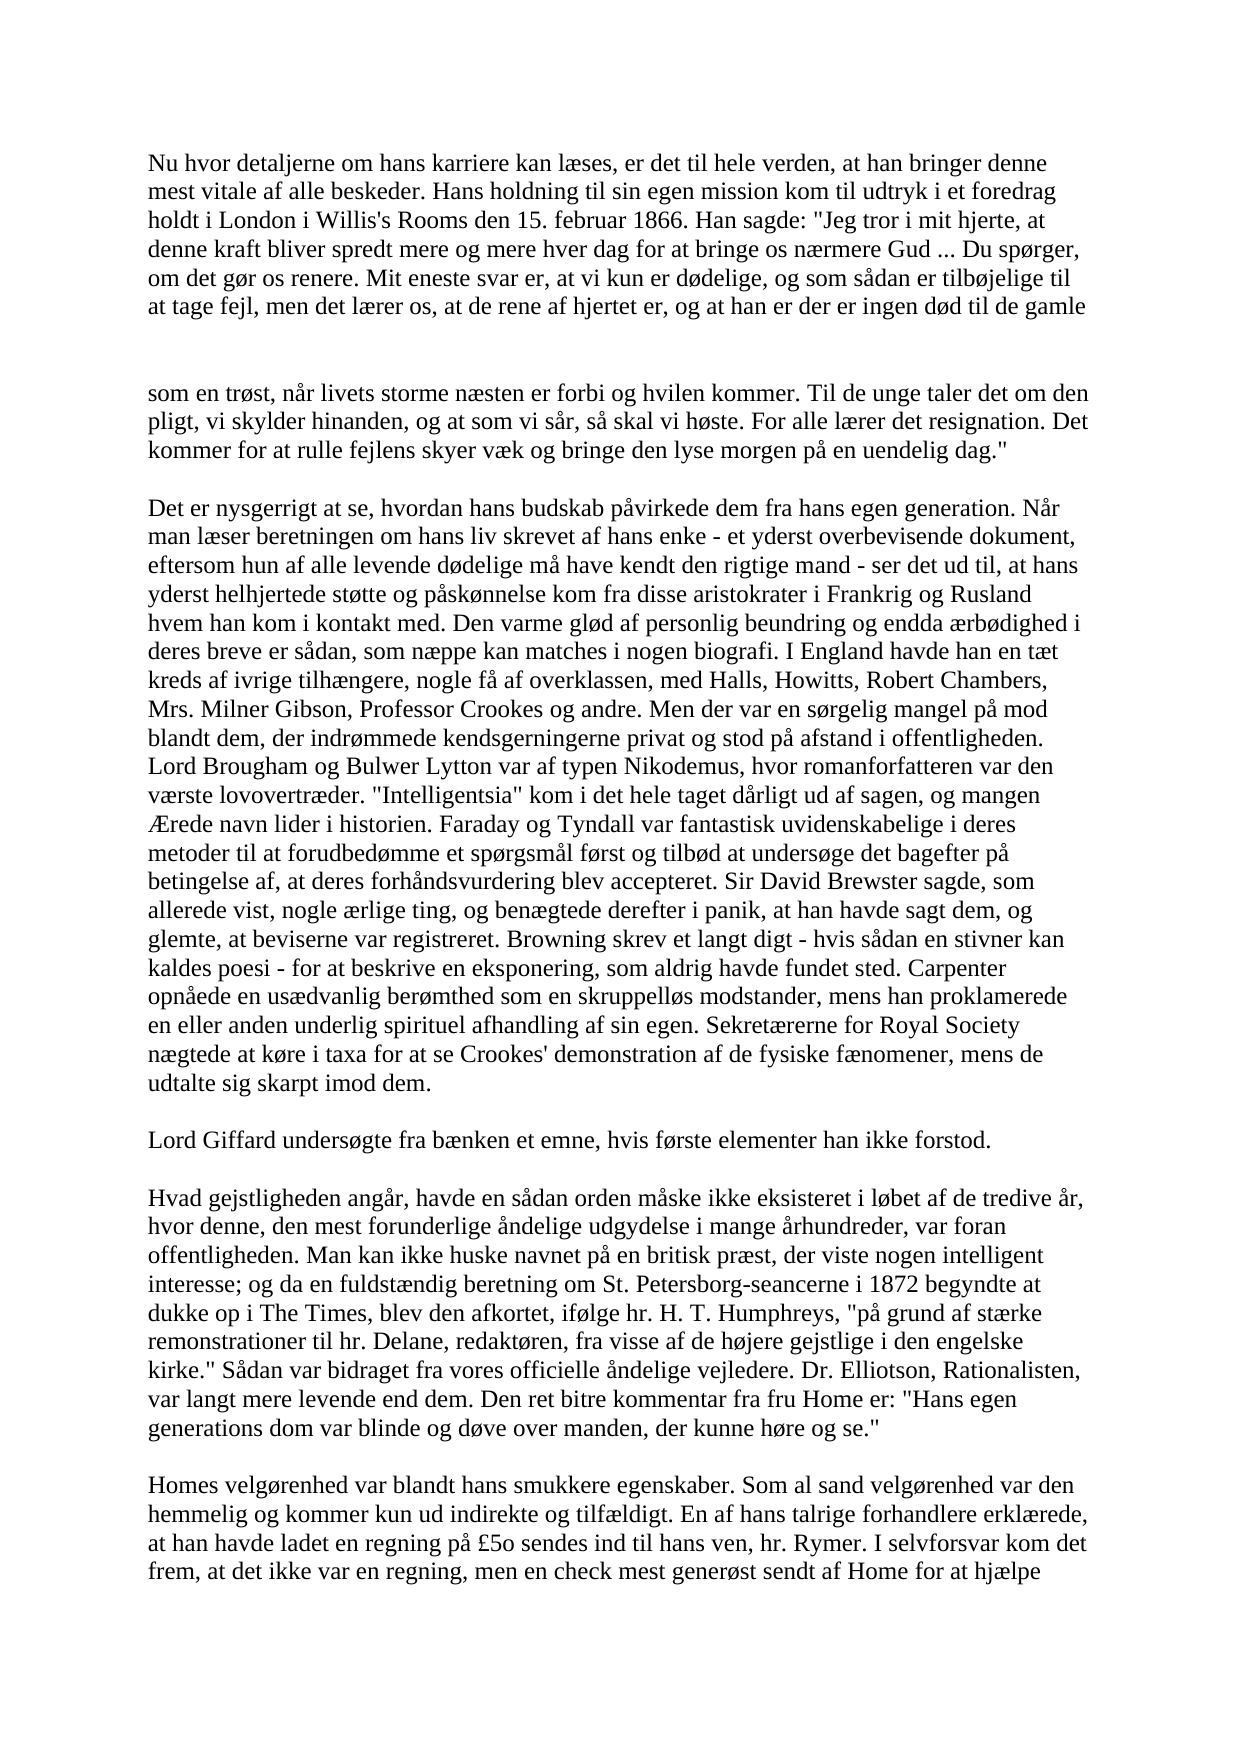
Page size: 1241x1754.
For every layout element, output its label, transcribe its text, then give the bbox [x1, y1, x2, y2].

text Det er nysgerrigt at se, hvordan hans budskab påvirkede dem fra hans egen generation. Når man læser beretningen om hans liv skrevet af hans enke - et yderst overbevisende dokument, eftersom hun af alle levende dødelige må have kendt den rigtige mand - ser det ud til, at hans yderst helhjertede støtte og påskønnelse kom fra disse aristokrater i Frankrig og Rusland hvem han kom i kontakt med. Den varme glød af personlig beundring og endda ærbødighed i deres breve er sådan, som næppe kan matches i nogen biografi. I England havde han en tæt kreds af ivrige tilhængere, nogle få af overklassen, med Halls, Howitts, Robert Chambers, Mrs. Milner Gibson, Professor Crookes og andre. Men der var en sørgelig mangel på mod blandt dem, der indrømmede kendsgerningerne privat og stod på afstand i offentligheden. Lord Brougham og Bulwer Lytton var af typen Nikodemus, hvor romanforfatteren var den værste lovovertræder. "Intelligentsia" kom i det hele taget dårligt ud af sagen, og mangen Ærede navn lider i historien. Faraday og Tyndall var fantastisk uvidenskabelige i deres metoder til at forudbedømme et spørgsmål først og tilbød at undersøge det bagefter på betingelse af, at deres forhåndsvurdering blev accepteret. Sir David Brewster sagde, som allerede vist, nogle ærlige ting, og benægtede derefter i panik, at han havde sagt dem, og glemte, at beviserne var registreret. Browning skrev et langt digt - hvis sådan en stivner kan kaldes poesi - for at beskrive en eksponering, som aldrig havde fundet sted. Carpenter opnåede en usædvanlig berømthed som en skruppelløs modstander, mens han proklamerede en eller anden underlig spirituel afhandling af sin egen. Sekretærerne for Royal Society nægtede at køre i taxa for at se Crookes' demonstration af de fysiske fænomener, mens de udtalte sig skarpt imod dem. [148, 493, 1093, 1096]
text Lord Giffard undersøgte fra bænken et emne, hvis første elementer han ikke forstod. [148, 1125, 1093, 1154]
text som en trøst, når livets storme næsten er forbi og hvilen kommer. Til de unge taler det om den pligt, vi skylder hinanden, og at som vi sår, så skal vi høste. For alle lærer det resignation. Det kommer for at rulle fejlens skyer væk og bringe den lyse morgen på en uendelig dag." [148, 378, 1093, 464]
text Homes velgørenhed var blandt hans smukkere egenskaber. Som al sand velgørenhed var den hemmelig og kommer kun ud indirekte og tilfældigt. En af hans talrige forhandlere erklærede, at han havde ladet en regning på £5o sendes ind til hans ven, hr. Rymer. I selvforsvar kom det frem, at det ikke var en regning, men en check mest generøst sendt af Home for at hjælpe [148, 1470, 1093, 1585]
text Hvad gejstligheden angår, havde en sådan orden måske ikke eksisteret i løbet af de tredive år, hvor denne, den mest forunderlige åndelige udgydelse i mange århundreder, var foran offentligheden. Man kan ikke huske navnet på en britisk præst, der viste nogen intelligent interesse; og da en fuldstændig beretning om St. Petersborg-seancerne i 1872 begyndte at dukke op i The Times, blev den afkortet, ifølge hr. H. T. Humphreys, "på grund af stærke remonstrationer til hr. Delane, redaktøren, fra visse af de højere gejstlige i den engelske kirke." Sådan var bidraget fra vores officielle åndelige vejledere. Dr. Elliotson, Rationalisten, var langt mere levende end dem. Den ret bitre kommentar fra fru Home er: "Hans egen generations dom var blinde og døve over manden, der kunne høre og se." [148, 1183, 1093, 1441]
text Nu hvor detaljerne om hans karriere kan læses, er det til hele verden, at han bringer denne mest vitale af alle beskeder. Hans holdning til sin egen mission kom til udtryk i et foredrag holdt i London i Willis's Rooms den 15. februar 1866. Han sagde: "Jeg tror i mit hjerte, at denne kraft bliver spredt mere og mere hver dag for at bringe os nærmere Gud ... Du spørger, om det gør os renere. Mit eneste svar er, at vi kun er dødelige, og som sådan er tilbøjelige til at tage fejl, men det lærer os, at de rene af hjertet er, og at han er der er ingen død til de gamle [148, 148, 1093, 320]
